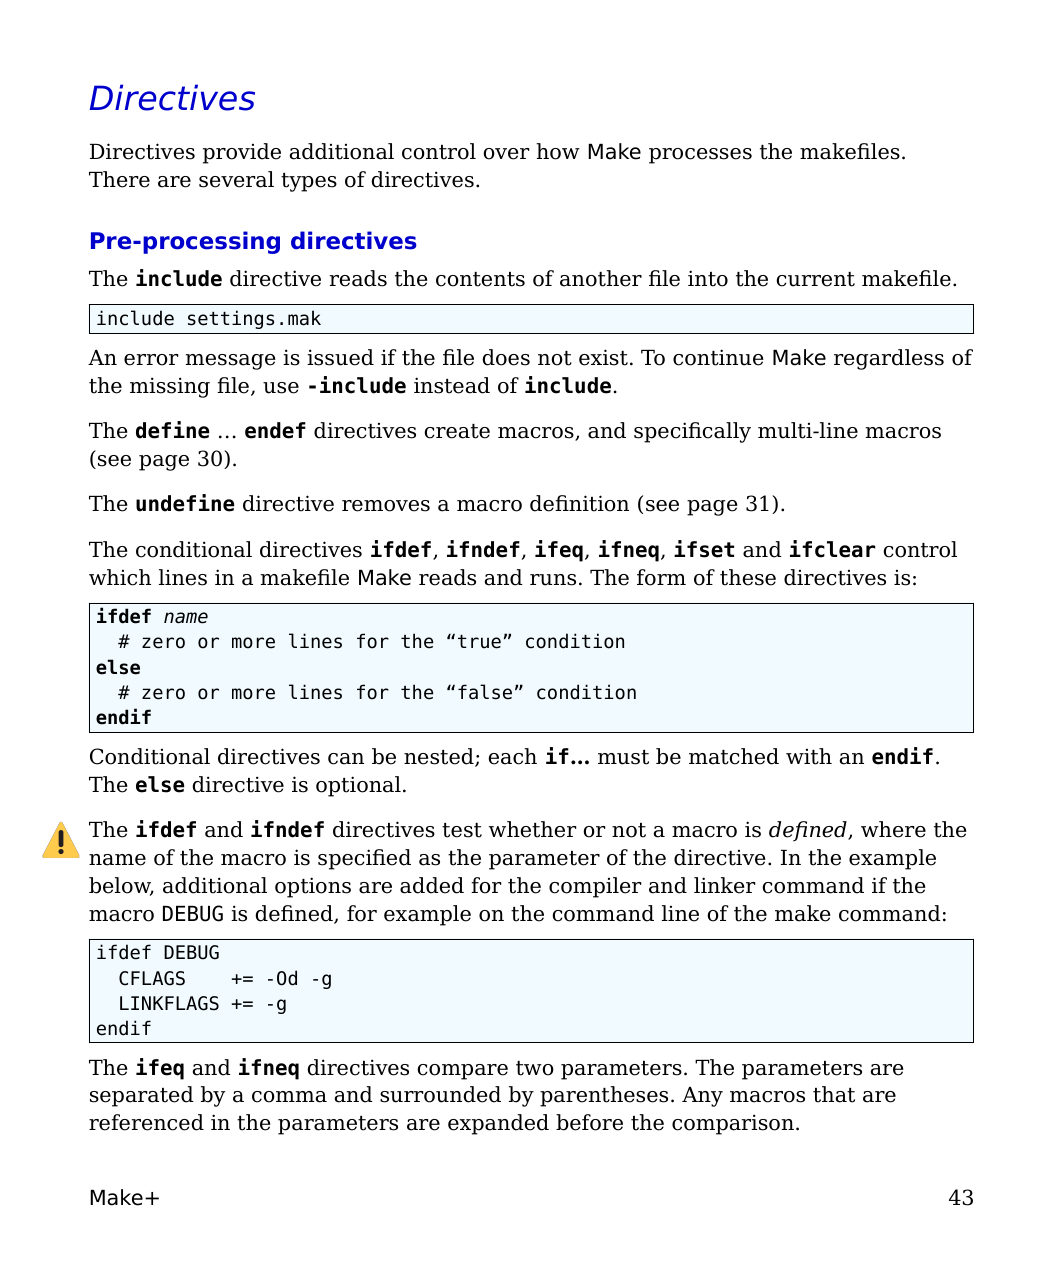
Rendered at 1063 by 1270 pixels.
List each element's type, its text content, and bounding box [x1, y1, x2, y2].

text The ifeq and ifneq directives compare two parameters. The parameters are separated by a comma and surrounded by parentheses. Any macros that are referenced in the parameters are expanded before the comparison. [88, 1056, 974, 1136]
text The define … endef directives create macros, and specifically multi-line macros (see page 30). [88, 419, 974, 471]
text The conditional directives ifdef, ifndef, ifeq, ifneq, ifset and ifclear control which lines in a makefile Make reads and runs. The form of these directives is: [88, 538, 974, 590]
text # zero or more lines for the “false” condition [90, 678, 973, 703]
text # zero or more lines for the “true” condition [90, 628, 973, 653]
picture [42, 821, 80, 859]
text Conditional directives can be nested; each if… must be matched with an endif. The else directive is optional. [88, 745, 974, 797]
text The ifdef and ifndef directives test whether or not a macro is defined, where the name of the macro is specified as the parameter of the directive. In the example below, additional options are added for the compiler and linker command if the macro DEBUG is defined, for example on the command line of the make command: [88, 818, 974, 926]
text An error message is issued if the file does not exist. To continue Make regardless of the missing file, use -include instead of include. [88, 346, 974, 398]
subtitle Pre-processing directives [88, 228, 974, 255]
text include settings.mak [90, 305, 973, 333]
text endif [90, 1014, 973, 1042]
text LINKFLAGS += -g [90, 989, 973, 1014]
text Directives provide additional control over how Make processes the makefiles. There are several types of directives. [88, 140, 974, 192]
text ifdef DEBUG [90, 940, 973, 963]
text CFLAGS += -Od -g [90, 963, 973, 989]
text ifdef name [90, 604, 973, 628]
text else [90, 653, 973, 678]
text endif [90, 703, 973, 732]
subtitle Directives [88, 80, 974, 119]
text The include directive reads the contents of another file into the current makefile. [88, 267, 974, 292]
text The undefine directive removes a macro definition (see page 31). [88, 492, 974, 517]
